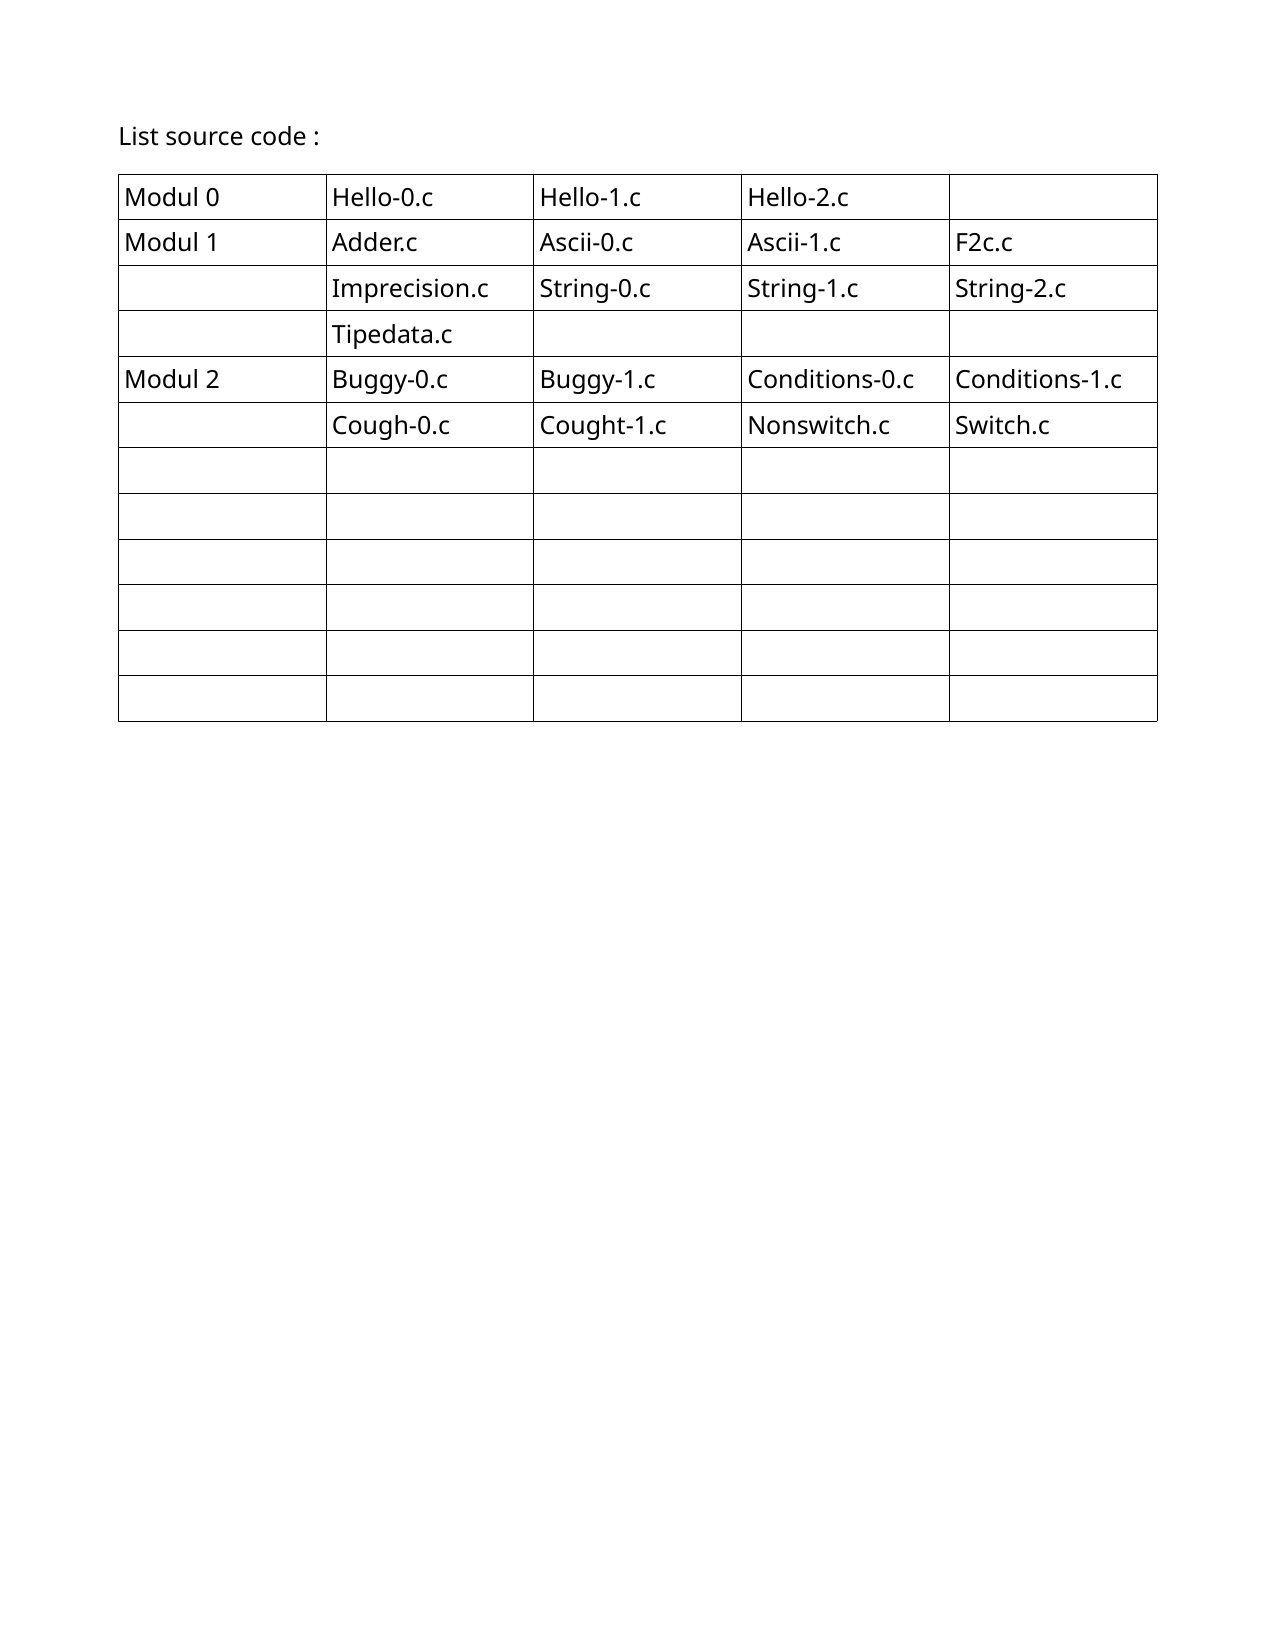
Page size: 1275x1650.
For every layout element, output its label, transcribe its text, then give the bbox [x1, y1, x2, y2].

table_cell String-0.c [534, 266, 741, 310]
table_cell Conditions-0.c [742, 357, 949, 402]
table_cell [950, 494, 1157, 538]
table_cell String-1.c [742, 266, 949, 310]
table_cell [119, 585, 326, 630]
table_cell [327, 540, 533, 584]
table_cell [119, 540, 326, 584]
table_cell Tipedata.c [327, 311, 533, 356]
table_cell Ascii-0.c [534, 220, 741, 265]
table_cell [534, 311, 741, 356]
table_cell [534, 631, 741, 675]
table_cell Buggy-0.c [327, 357, 533, 402]
table_header Modul 0 [119, 175, 326, 219]
table_header Hello-1.c [534, 175, 741, 219]
table_cell Switch.c [950, 403, 1157, 447]
table_cell [742, 585, 949, 630]
table_cell [742, 494, 949, 538]
table_cell Modul 2 [119, 357, 326, 402]
table_cell Conditions-1.c [950, 357, 1157, 402]
table_cell [950, 585, 1157, 630]
table_cell [119, 266, 326, 310]
table_cell [119, 631, 326, 675]
table_cell [534, 494, 741, 538]
table_cell [950, 311, 1157, 356]
table_cell [119, 676, 326, 721]
table_cell [119, 448, 326, 493]
table_cell [327, 448, 533, 493]
table_cell [534, 448, 741, 493]
table_header [950, 175, 1157, 219]
table_cell Buggy-1.c [534, 357, 741, 402]
table_cell [742, 631, 949, 675]
table_cell [119, 311, 326, 356]
table_cell [327, 585, 533, 630]
table_cell [950, 448, 1157, 493]
table_cell [950, 631, 1157, 675]
table_cell [119, 403, 326, 447]
table_cell [534, 585, 741, 630]
table_cell Cough-0.c [327, 403, 533, 447]
table_cell Nonswitch.c [742, 403, 949, 447]
table_cell [950, 676, 1157, 721]
table_cell [742, 448, 949, 493]
table_cell Modul 1 [119, 220, 326, 265]
table_cell [534, 676, 741, 721]
table_cell [950, 540, 1157, 584]
table_header Hello-0.c [327, 175, 533, 219]
table_cell [119, 494, 326, 538]
table_cell String-2.c [950, 266, 1157, 310]
table_cell [742, 540, 949, 584]
table_cell [742, 311, 949, 356]
table_cell [742, 676, 949, 721]
table_cell [534, 540, 741, 584]
table_cell Ascii-1.c [742, 220, 949, 265]
table_cell [327, 676, 533, 721]
table_cell [327, 631, 533, 675]
table_header Hello-2.c [742, 175, 949, 219]
table_cell F2c.c [950, 220, 1157, 265]
table_cell Cought-1.c [534, 403, 741, 447]
table_cell [327, 494, 533, 538]
table_cell Imprecision.c [327, 266, 533, 310]
table_cell Adder.c [327, 220, 533, 265]
text List source code : [118, 118, 1157, 152]
